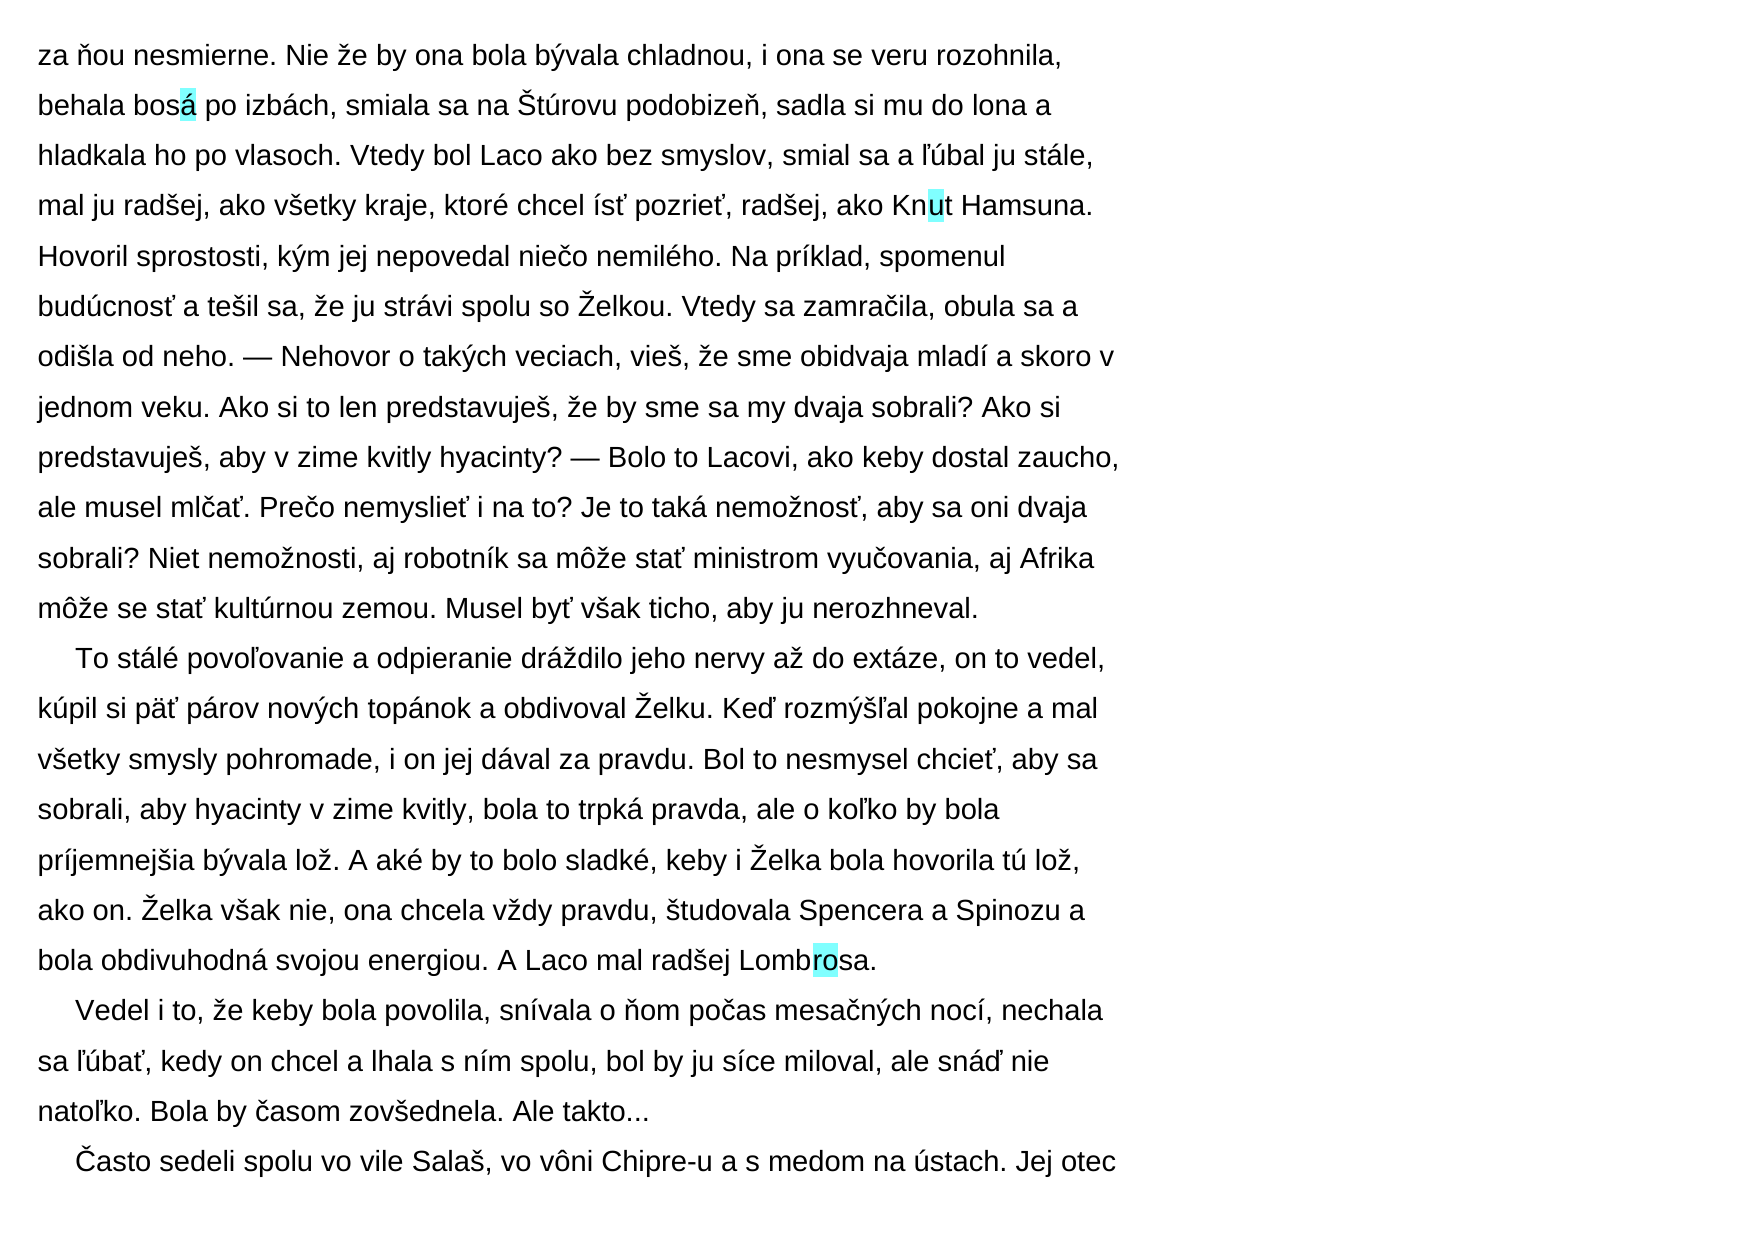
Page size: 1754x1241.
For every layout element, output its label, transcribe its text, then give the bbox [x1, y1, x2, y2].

text Často sedeli spolu vo vile Salaš, vo vôni Chipre-u a s medom na ústach. Jej otec [37, 1144, 1130, 1178]
text To stálé povoľovanie a odpieranie dráždilo jeho nervy až do extáze, on to vedel, kúpil si päť párov nových topánok a obdivoval Želku. Keď rozmýšľal pokojne a mal všetky smysly pohromade, i on jej dával za pravdu. Bol to nesmysel chcieť, aby sa sobrali, aby hyacinty v zime kvitly, bola to trpká pravda, ale o koľko by bola príjemnejšia bývala lož. A aké by to bolo sladké, keby i Želka bola hovorila tú lož, ako on. Želka však nie, ona chcela vždy pravdu, študovala Spencera a Spinozu a bola obdivuhodná svojou energiou. A Laco mal radšej Lombrosa. [37, 641, 1130, 977]
text Vedel i to, že keby bola povolila, snívala o ňom počas mesačných nocí, nechala sa ľúbať, kedy on chcel a lhala s ním spolu, bol by ju síce miloval, ale snáď nie natoľko. Bola by časom zovšednela. Ale takto... [37, 993, 1130, 1128]
text za ňou nesmierne. Nie že by ona bola bývala chladnou, i ona se veru rozohnila, behala bosá po izbách, smiala sa na Štúrovu podobizeň, sadla si mu do lona a hladkala ho po vlasoch. Vtedy bol Laco ako bez smyslov, smial sa a ľúbal ju stále, mal ju radšej, ako všetky kraje, ktoré chcel ísť pozrieť, radšej, ako Knut Hamsuna. Hovoril sprostosti, kým jej nepovedal niečo nemilého. Na príklad, spomenul budúcnosť a tešil sa, že ju strávi spolu so Želkou. Vtedy sa zamračila, obula sa a odišla od neho. — Nehovor o takých veciach, vieš, že sme obidvaja mladí a skoro v jednom veku. Ako si to len predstavuješ, že by sme sa my dvaja sobrali? Ako si predstavuješ, aby v zime kvitly hyacinty? — Bolo to Lacovi, ako keby dostal zaucho, ale musel mlčať. Prečo nemyslieť i na to? Je to taká nemožnosť, aby sa oni dvaja sobrali? Niet nemožnosti, aj robotník sa môže stať ministrom vyučovania, aj Afrika môže se stať kultúrnou zemou. Musel byť však ticho, aby ju nerozhneval. [37, 37, 1130, 624]
